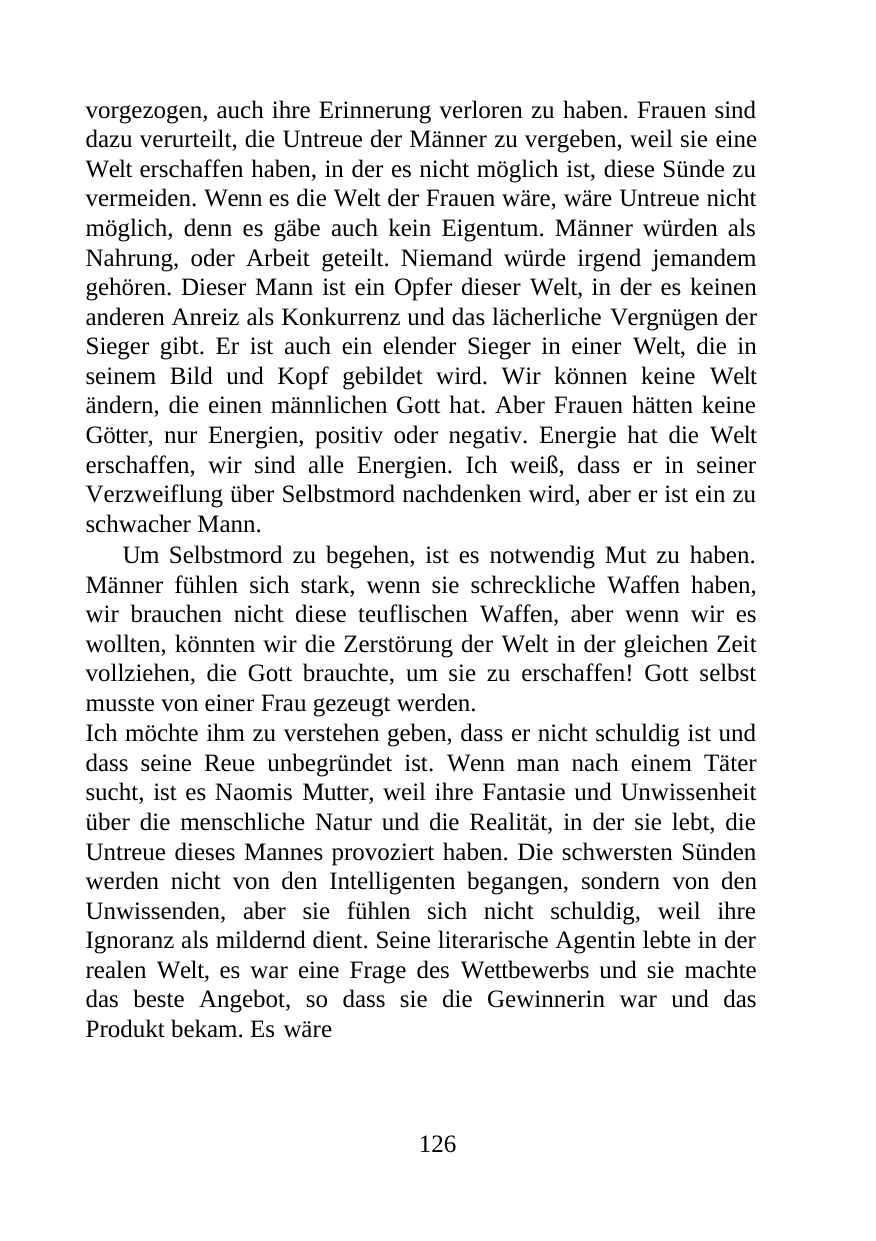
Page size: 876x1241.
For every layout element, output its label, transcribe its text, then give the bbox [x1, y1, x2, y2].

text vorgezogen, auch ihre Erinnerung verloren zu haben. Frauen sind dazu verurteilt, die Untreue der Männer zu vergeben, weil sie eine Welt erschaffen haben, in der es nicht möglich ist, diese Sünde zu vermeiden. Wenn es die Welt der Frauen wäre, wäre Untreue nicht möglich, denn es gäbe auch kein Eigentum. Männer würden als Nahrung, oder Arbeit geteilt. Niemand würde irgend jemandem gehören. Dieser Mann ist ein Opfer dieser Welt, in der es keinen anderen Anreiz als Konkurrenz und das lächerliche Vergnügen der Sieger gibt. Er ist auch ein elender Sieger in einer Welt, die in seinem Bild und Kopf gebildet wird. Wir können keine Welt ändern, die einen männlichen Gott hat. Aber Frauen hätten keine Götter, nur Energien, positiv oder negativ. Energie hat die Welt erschaffen, wir sind alle Energien. Ich weiß, dass er in seiner Verzweiflung über Selbstmord nachdenken wird, aber er ist ein zu schwacher Mann. [85, 95, 757, 538]
text Um Selbstmord zu begehen, ist es notwendig Mut zu haben. Männer fühlen sich stark, wenn sie schreckliche Waffen haben, wir brauchen nicht diese teuflischen Waffen, aber wenn wir es wollten, könnten wir die Zerstörung der Welt in der gleichen Zeit vollziehen, die Gott brauchte, um sie zu erschaffen! Gott selbst musste von einer Frau gezeugt werden. [85, 540, 757, 717]
text Ich möchte ihm zu verstehen geben, dass er nicht schuldig ist und dass seine Reue unbegründet ist. Wenn man nach einem Täter sucht, ist es Naomis Mutter, weil ihre Fantasie und Unwissenheit über die menschliche Natur und die Realität, in der sie lebt, die Untreue dieses Mannes provoziert haben. Die schwersten Sünden werden nicht von den Intelligenten begangen, sondern von den Unwissenden, aber sie fühlen sich nicht schuldig, weil ihre Ignoranz als mildernd dient. Seine literarische Agentin lebte in der realen Welt, es war eine Frage des Wettbewerbs und sie machte das beste Angebot, so dass sie die Gewinnerin war und das Produkt bekam. Es wäre [85, 718, 757, 1043]
